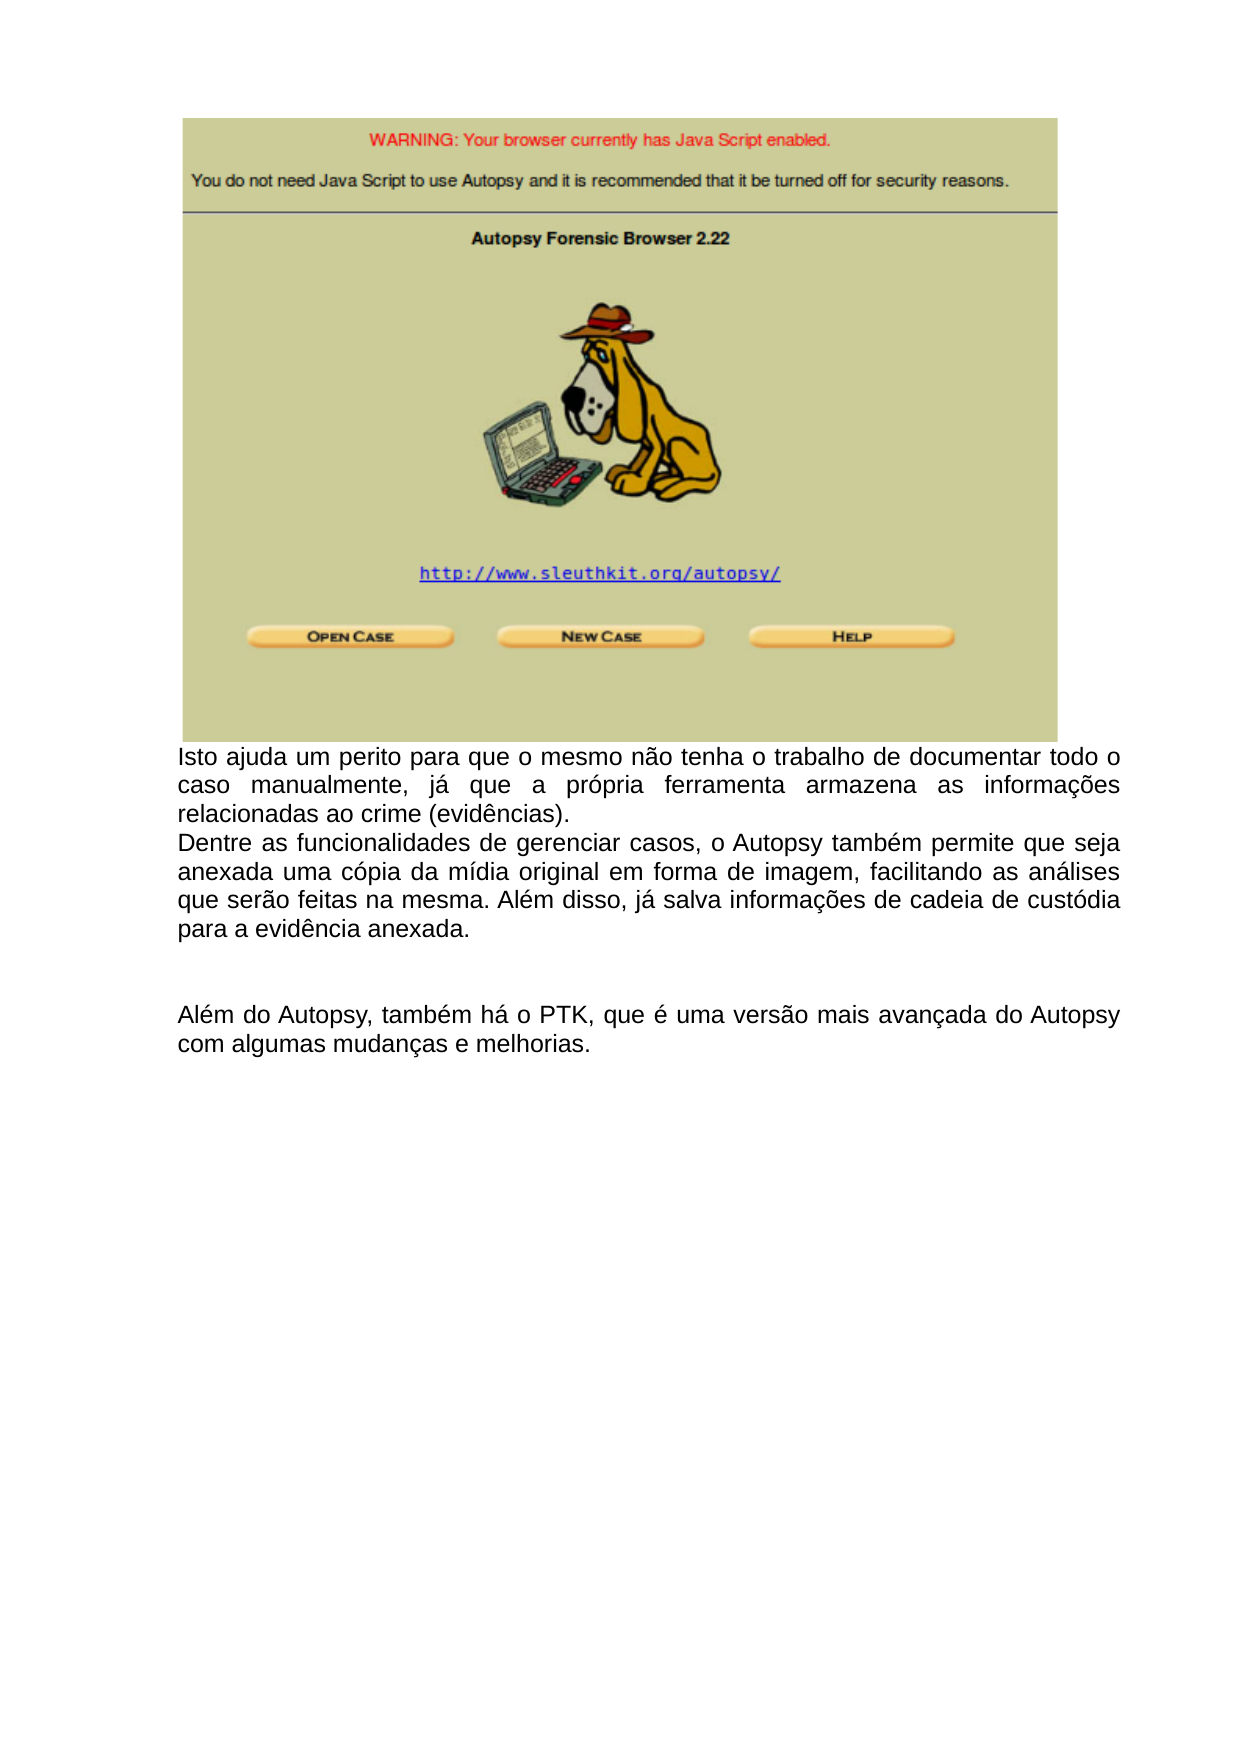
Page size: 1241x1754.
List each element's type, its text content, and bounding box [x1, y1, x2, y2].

text Além do Autopsy, também há o PTK, que é uma versão mais avançada do Autopsy com algumas mudanças e melhorias. [177, 1000, 1122, 1058]
text Dentre as funcionalidades de gerenciar casos, o Autopsy também permite que seja anexada uma cópia da mídia original em forma de imagem, facilitando as análises que serão feitas na mesma. Além disso, já salva informações de cadeia de custódia para a evidência anexada. [177, 828, 1122, 943]
text Isto ajuda um perito para que o mesmo não tenha o trabalho de documentar todo o caso manualmente, já que a própria ferramenta armazena as informações relacionadas ao crime (evidências). [177, 742, 1122, 828]
picture [182, 118, 1058, 742]
